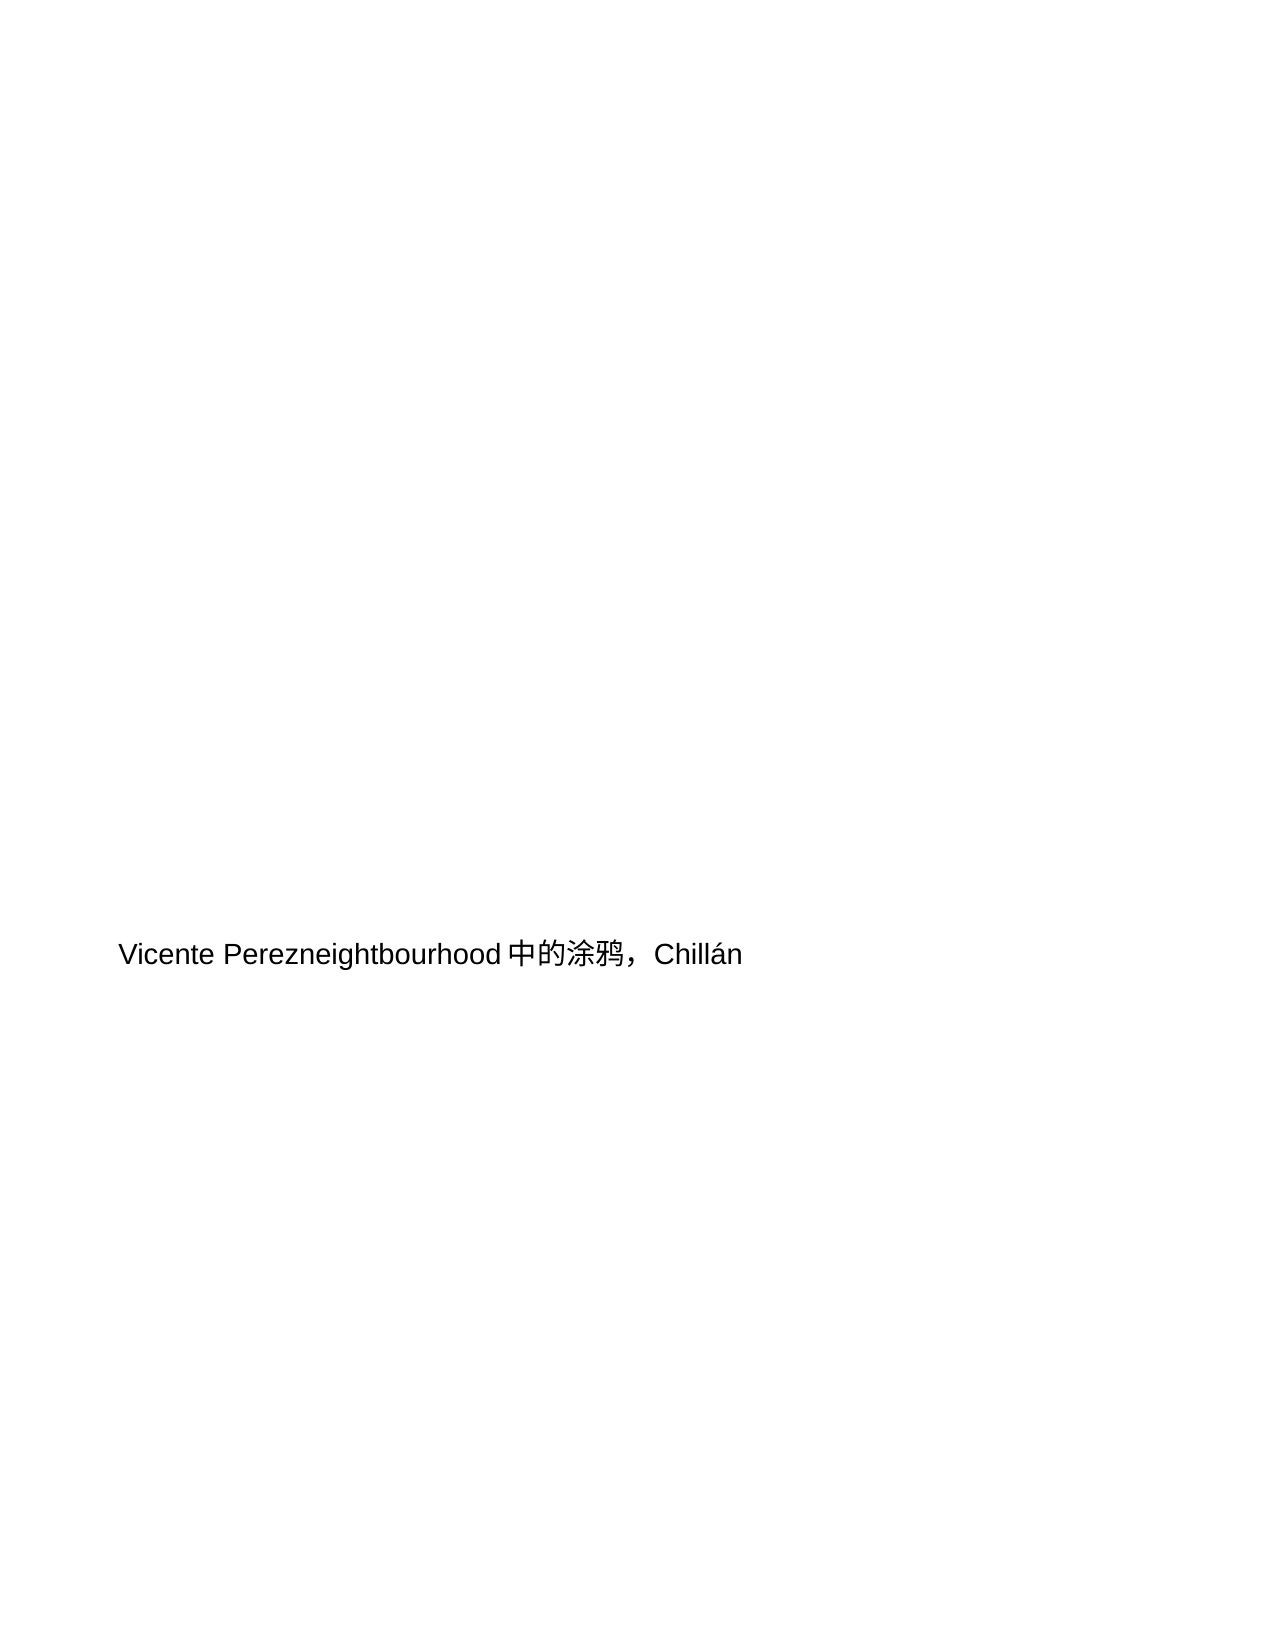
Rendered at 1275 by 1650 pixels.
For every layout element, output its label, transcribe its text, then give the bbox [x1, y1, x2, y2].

text Vicente Perezneightbourhood中的涂鸦，Chillán [118, 118, 1157, 973]
